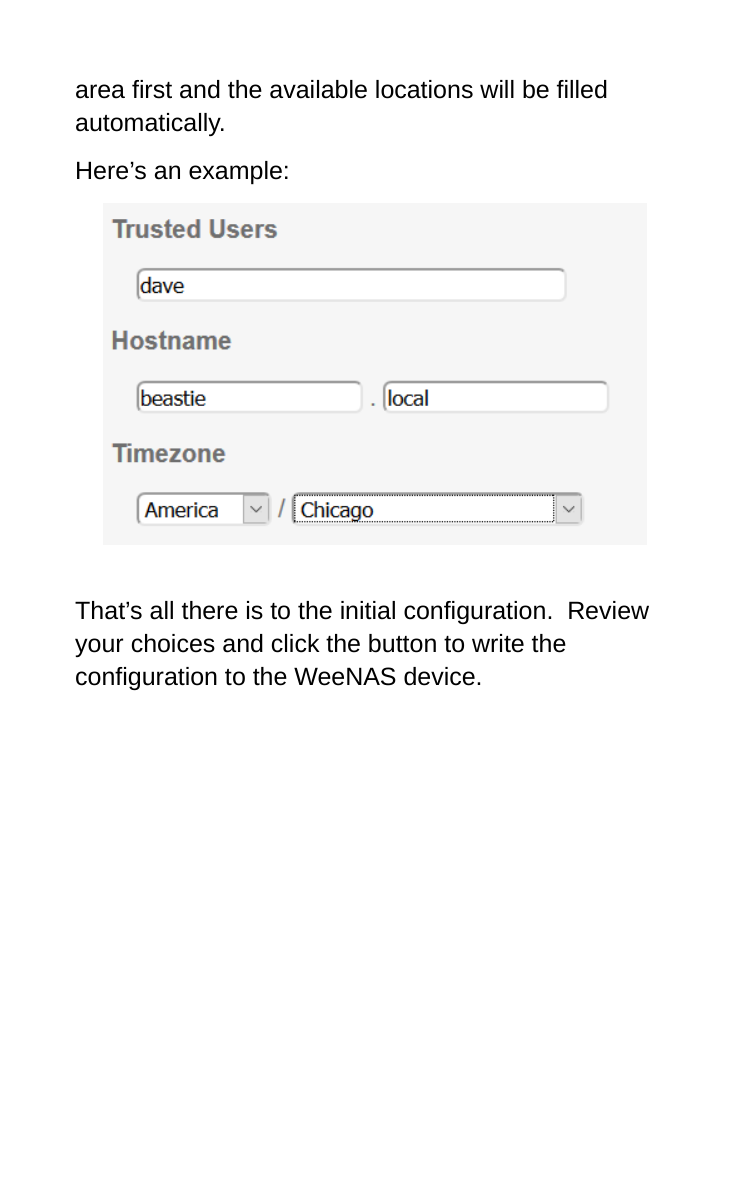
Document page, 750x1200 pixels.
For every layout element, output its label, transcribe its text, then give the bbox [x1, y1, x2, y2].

text area first and the available locations will be filled automatically. [75, 75, 675, 137]
text Here’s an example: [75, 156, 675, 184]
picture [103, 203, 647, 545]
text That’s all there is to the initial configuration. Review your choices and click the button to write the configuration to the WeeNAS device. [75, 596, 675, 691]
